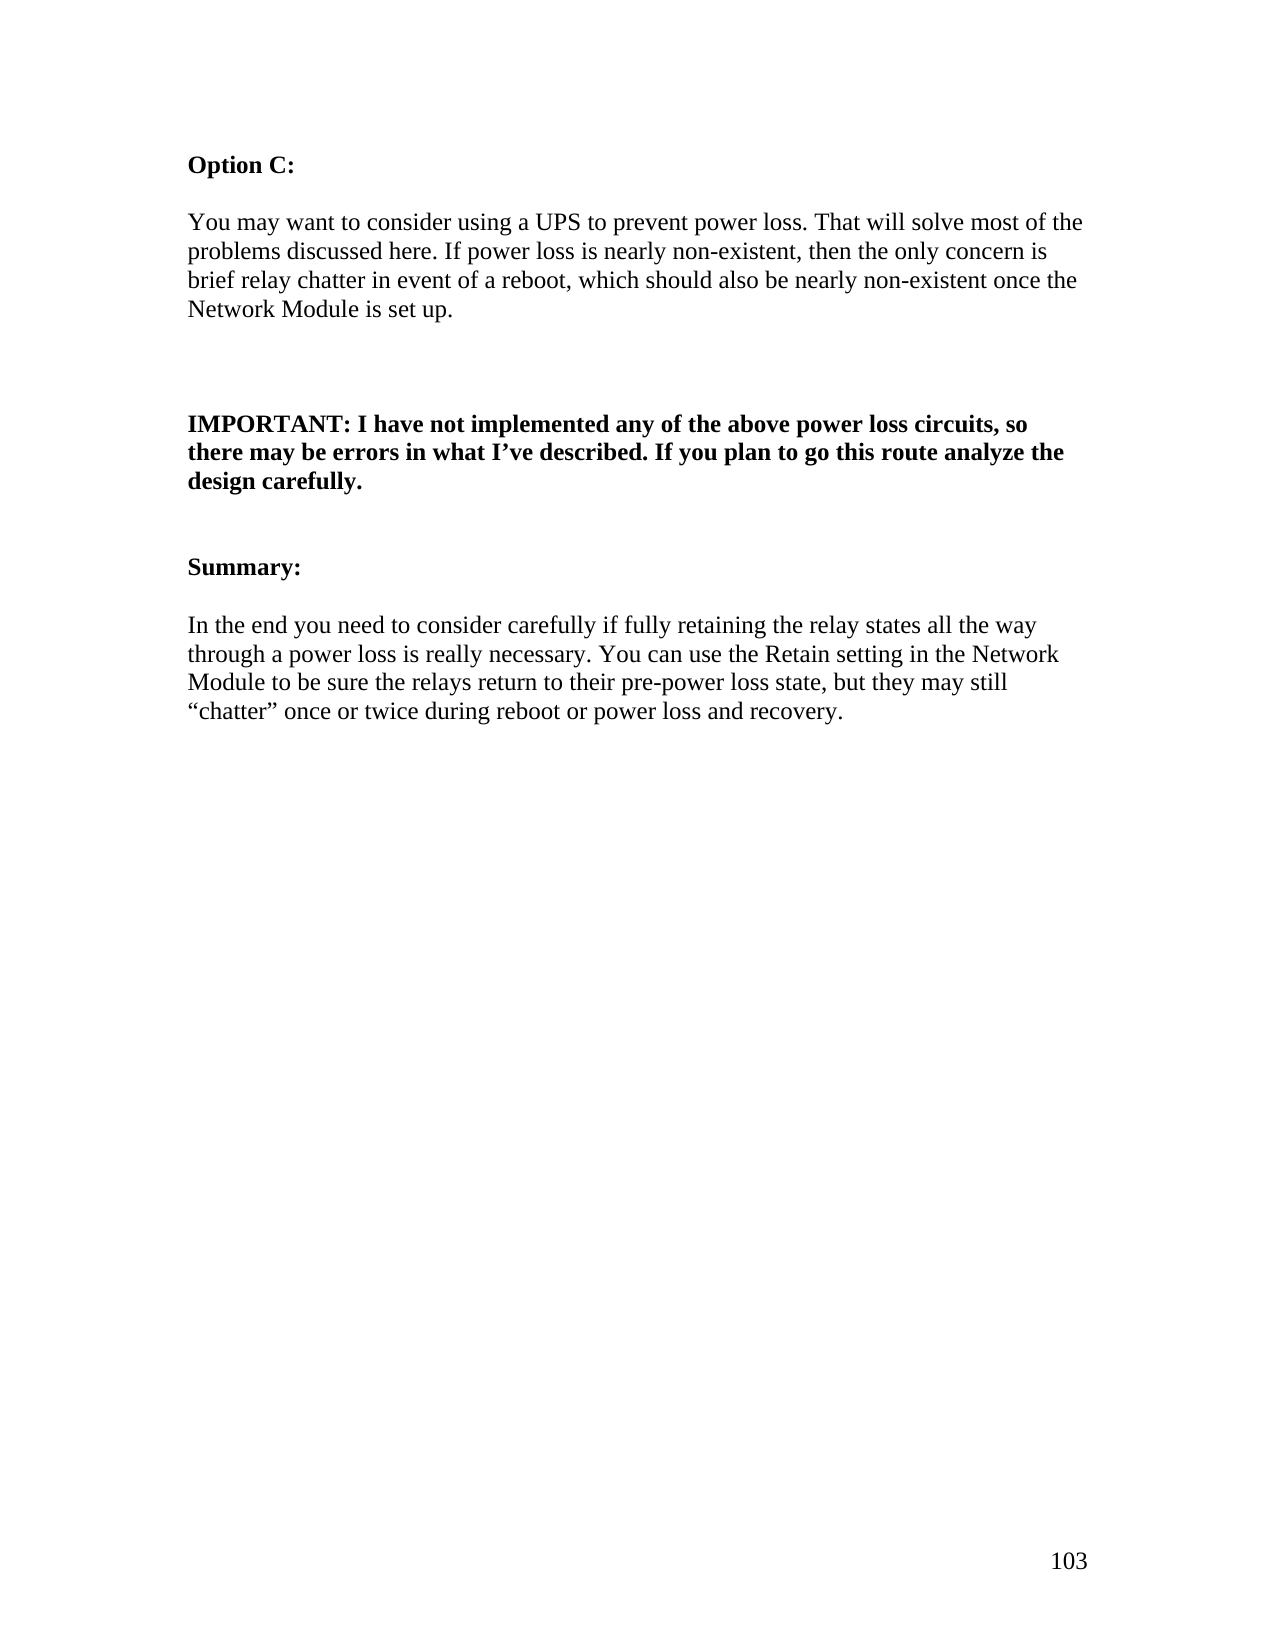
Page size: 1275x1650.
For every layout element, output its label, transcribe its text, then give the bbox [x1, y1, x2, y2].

text IMPORTANT: I have not implemented any of the above power loss circuits, so there may be errors in what I’ve described. If you plan to go this route analyze the design carefully. [187, 409, 1087, 495]
text You may want to consider using a UPS to prevent power loss. That will solve most of the problems discussed here. If power loss is nearly non-existent, then the only concern is brief relay chatter in event of a reboot, which should also be nearly non-existent once the Network Module is set up. [187, 207, 1087, 322]
text Summary: [187, 552, 1087, 581]
text Option C: [187, 150, 1087, 179]
text In the end you need to consider carefully if fully retaining the relay states all the way through a power loss is really necessary. You can use the Retain setting in the Network Module to be sure the relays return to their pre-power loss state, but they may still “chatter” once or twice during reboot or power loss and recovery. [187, 610, 1087, 725]
